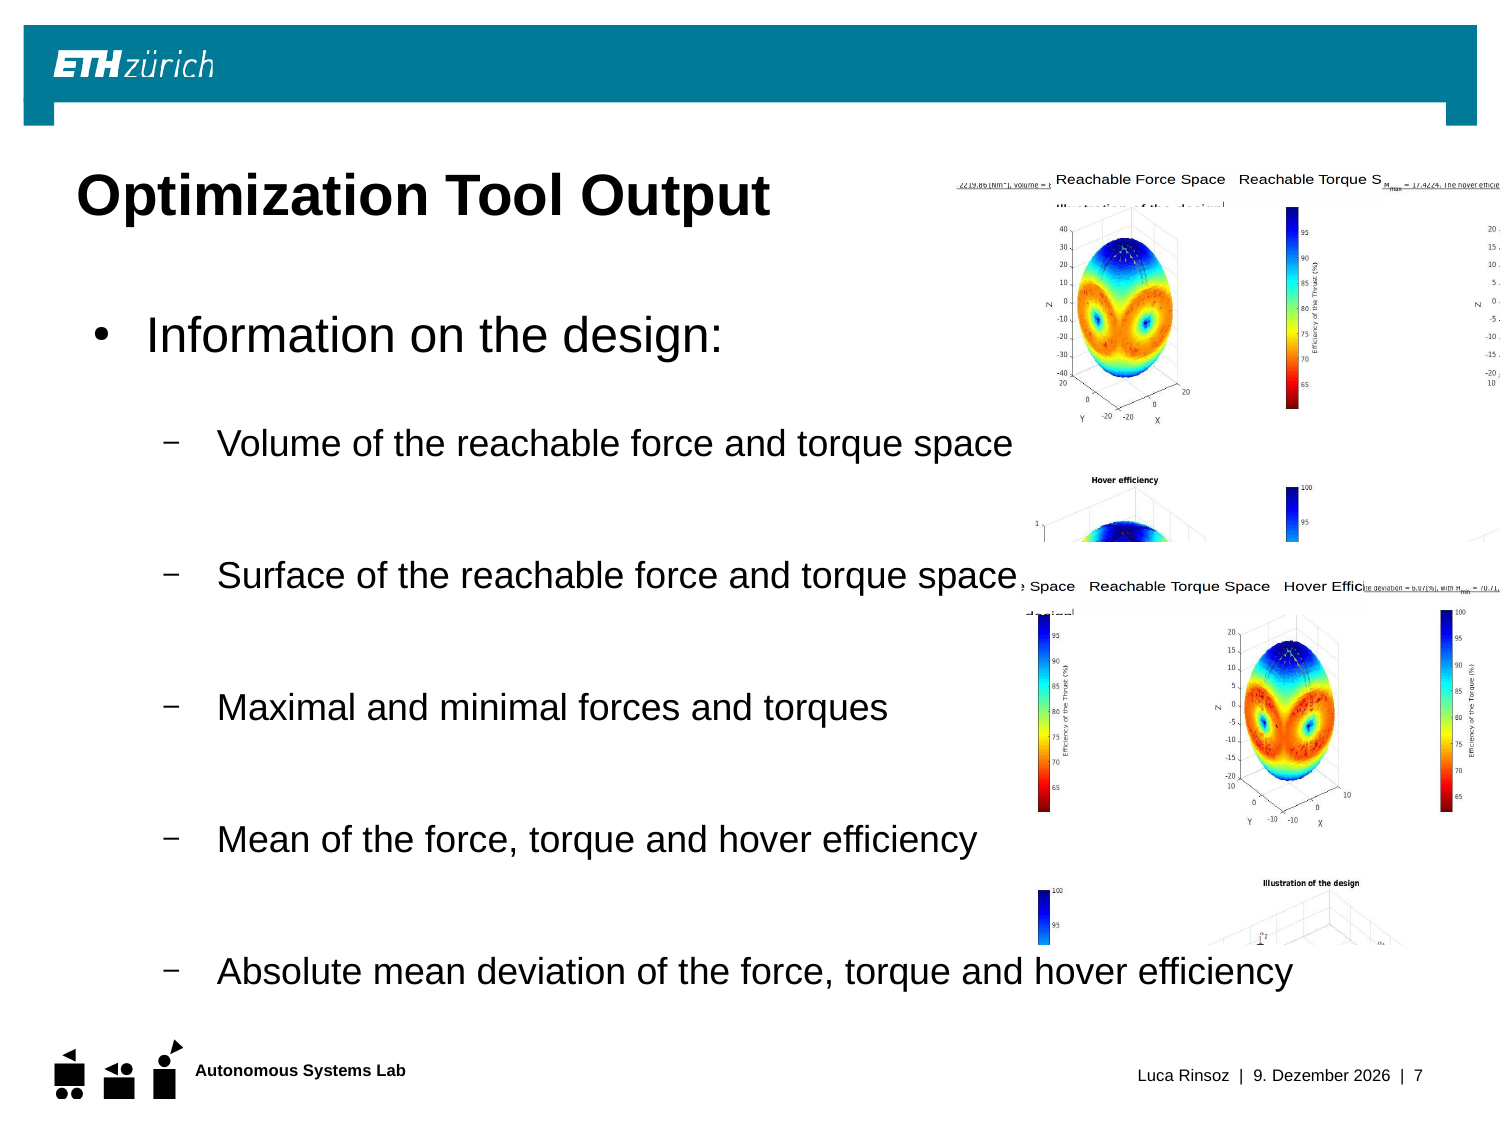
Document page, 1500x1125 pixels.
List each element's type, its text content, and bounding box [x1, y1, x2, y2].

list Information on the design: Volume of the reachable force and torque space Surface of the reachable force and torque space Maximal and minimal forces and torques Mean of the force, torque and hover efficiency Absolute mean deviation of the force, torque and hover efficiency [75, 307, 1426, 1054]
title Optimization Tool Output [53, 101, 1447, 290]
picture [956, 168, 1500, 542]
picture [1426, 586, 1500, 945]
